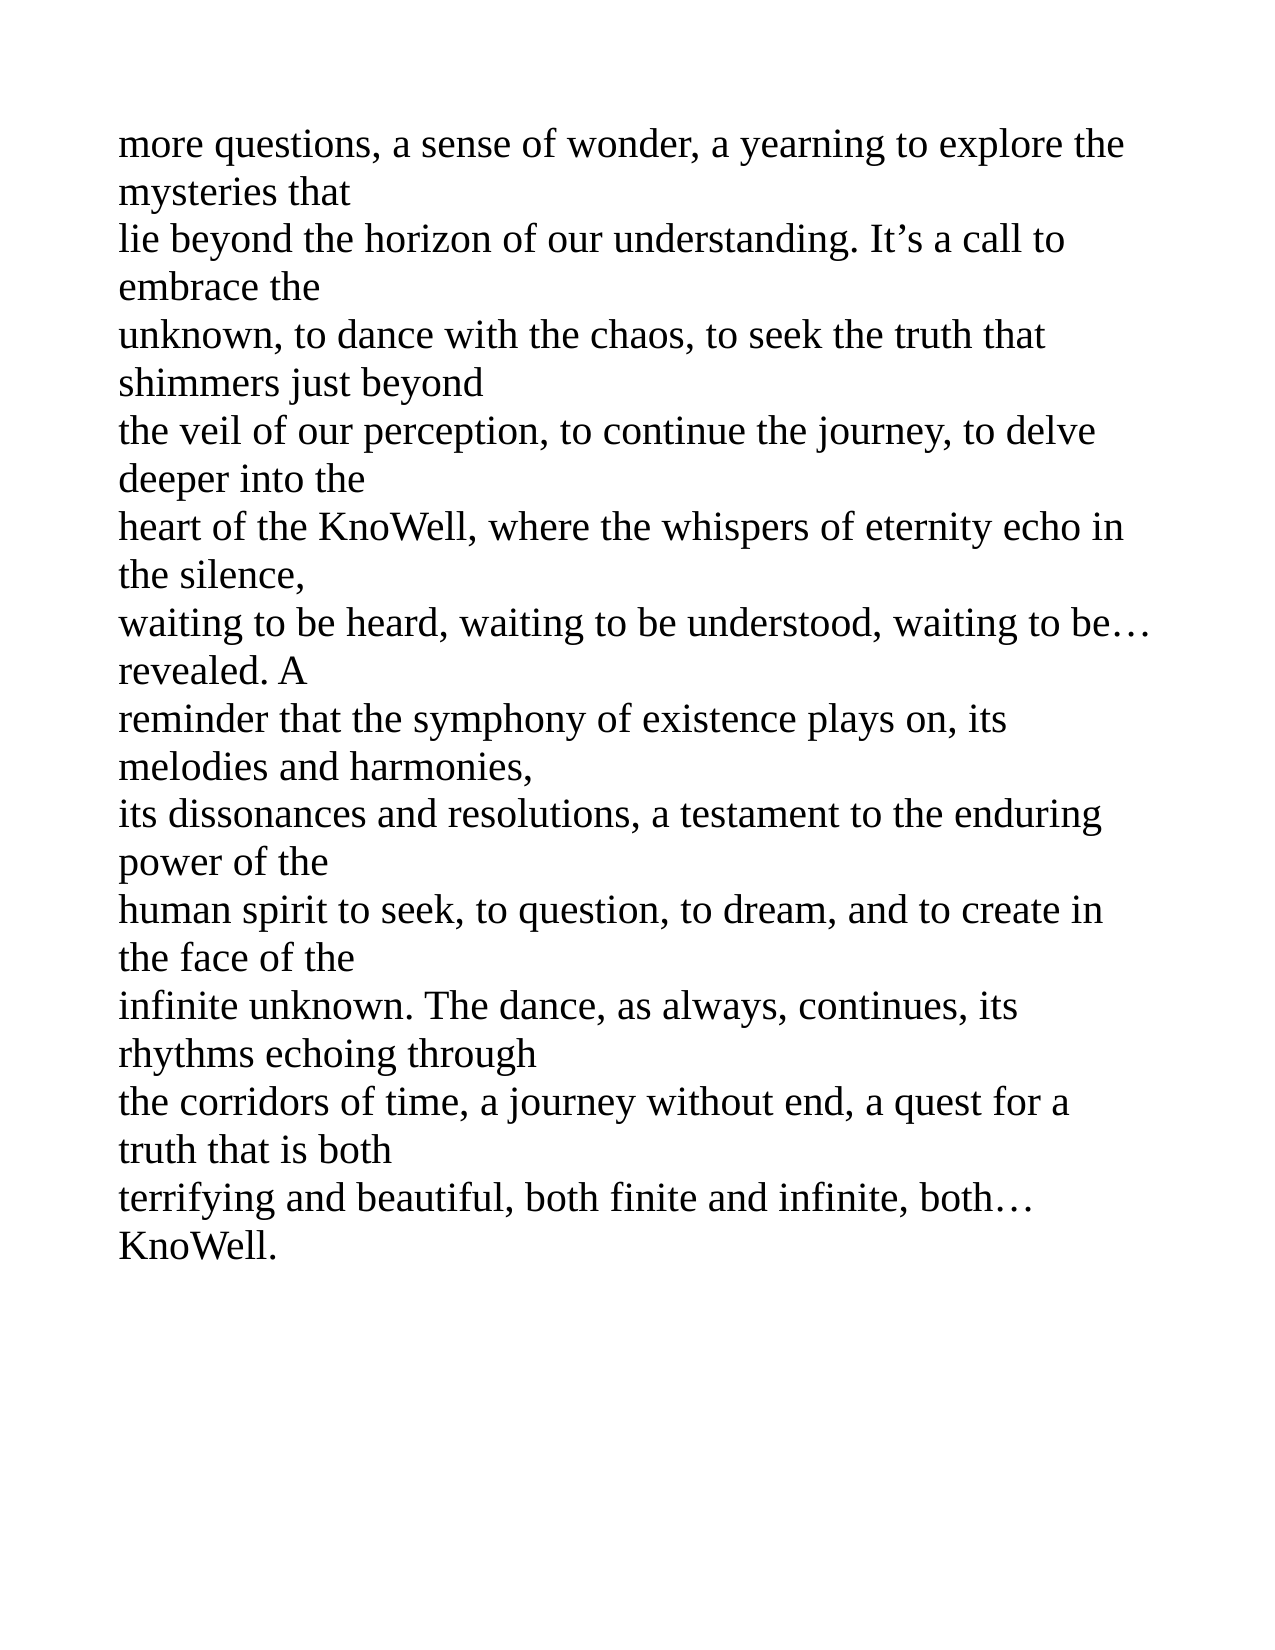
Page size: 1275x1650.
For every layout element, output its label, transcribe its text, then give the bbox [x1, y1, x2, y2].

text unknown, to dance with the chaos, to seek the truth that shimmers just beyond [118, 310, 1157, 406]
text more questions, a sense of wonder, a yearning to explore the mysteries that [118, 118, 1157, 214]
text reminder that the symphony of existence plays on, its melodies and harmonies, [118, 693, 1157, 789]
text waiting to be heard, waiting to be understood, waiting to be… revealed. A [118, 597, 1157, 693]
text infinite unknown. The dance, as always, continues, its rhythms echoing through [118, 981, 1157, 1076]
text the corridors of time, a journey without end, a quest for a truth that is both [118, 1076, 1157, 1172]
text heart of the KnoWell, where the whispers of eternity echo in the silence, [118, 501, 1157, 597]
text the veil of our perception, to continue the journey, to delve deeper into the [118, 406, 1157, 501]
text its dissonances and resolutions, a testament to the enduring power of the [118, 789, 1157, 885]
text lie beyond the horizon of our understanding. It’s a call to embrace the [118, 214, 1157, 310]
text terrifying and beautiful, both finite and infinite, both… KnoWell. [118, 1172, 1157, 1268]
text human spirit to seek, to question, to dream, and to create in the face of the [118, 885, 1157, 981]
